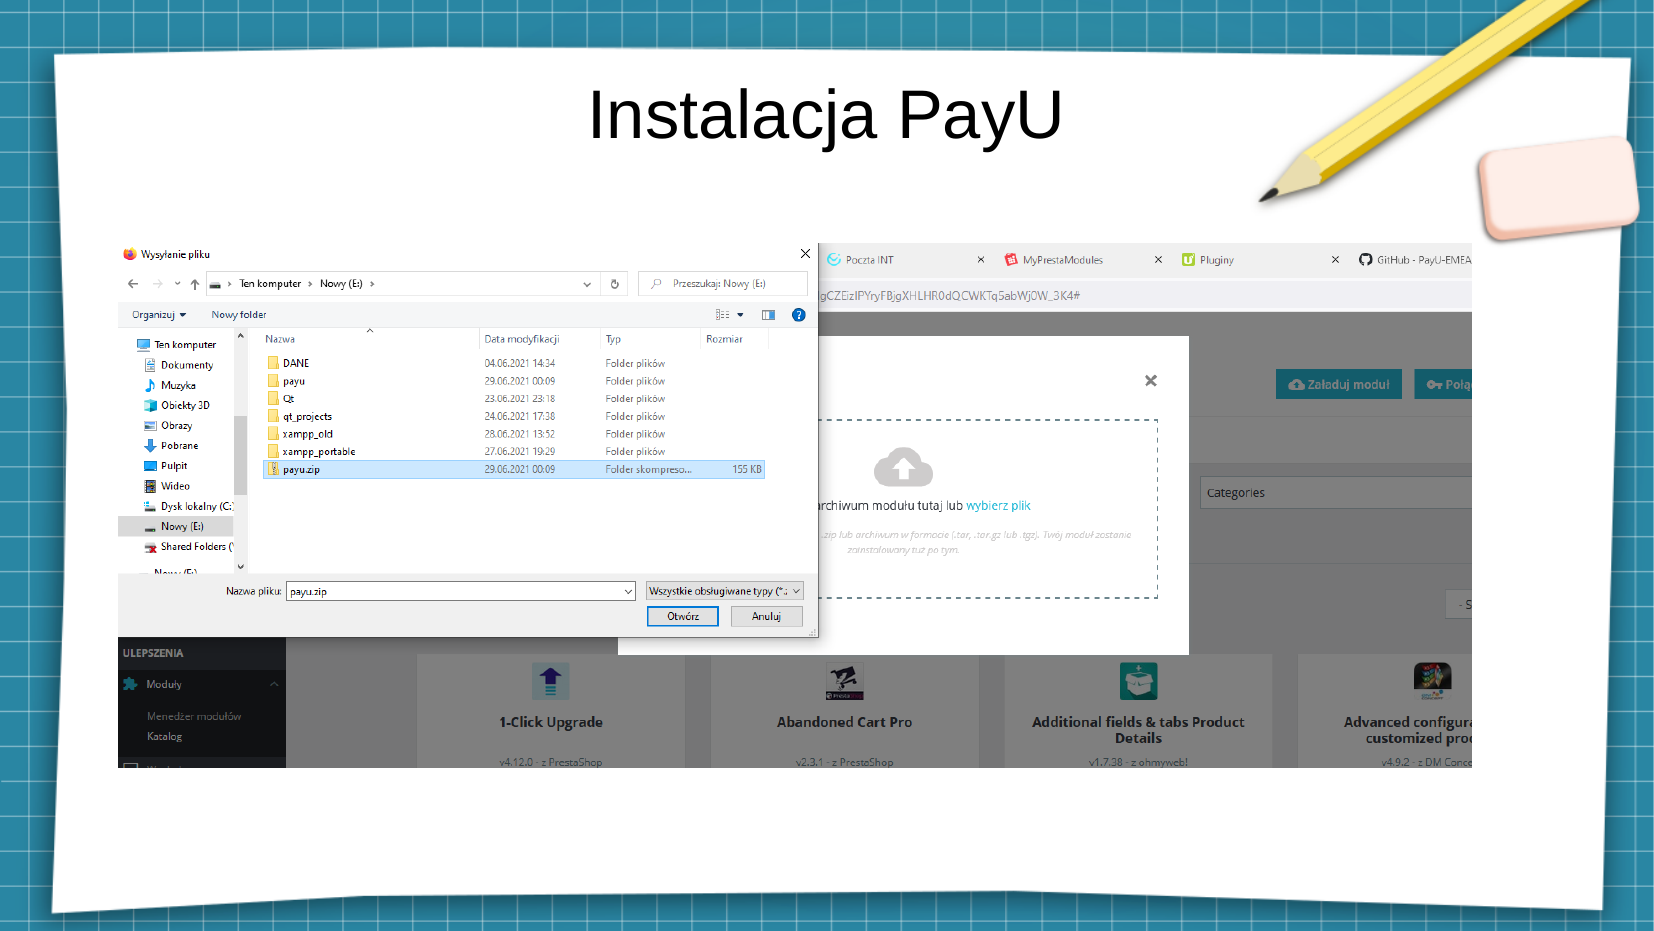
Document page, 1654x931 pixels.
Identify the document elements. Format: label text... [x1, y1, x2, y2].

picture [0, 0, 1654, 931]
title Instalacja PayU [82, 37, 1571, 193]
